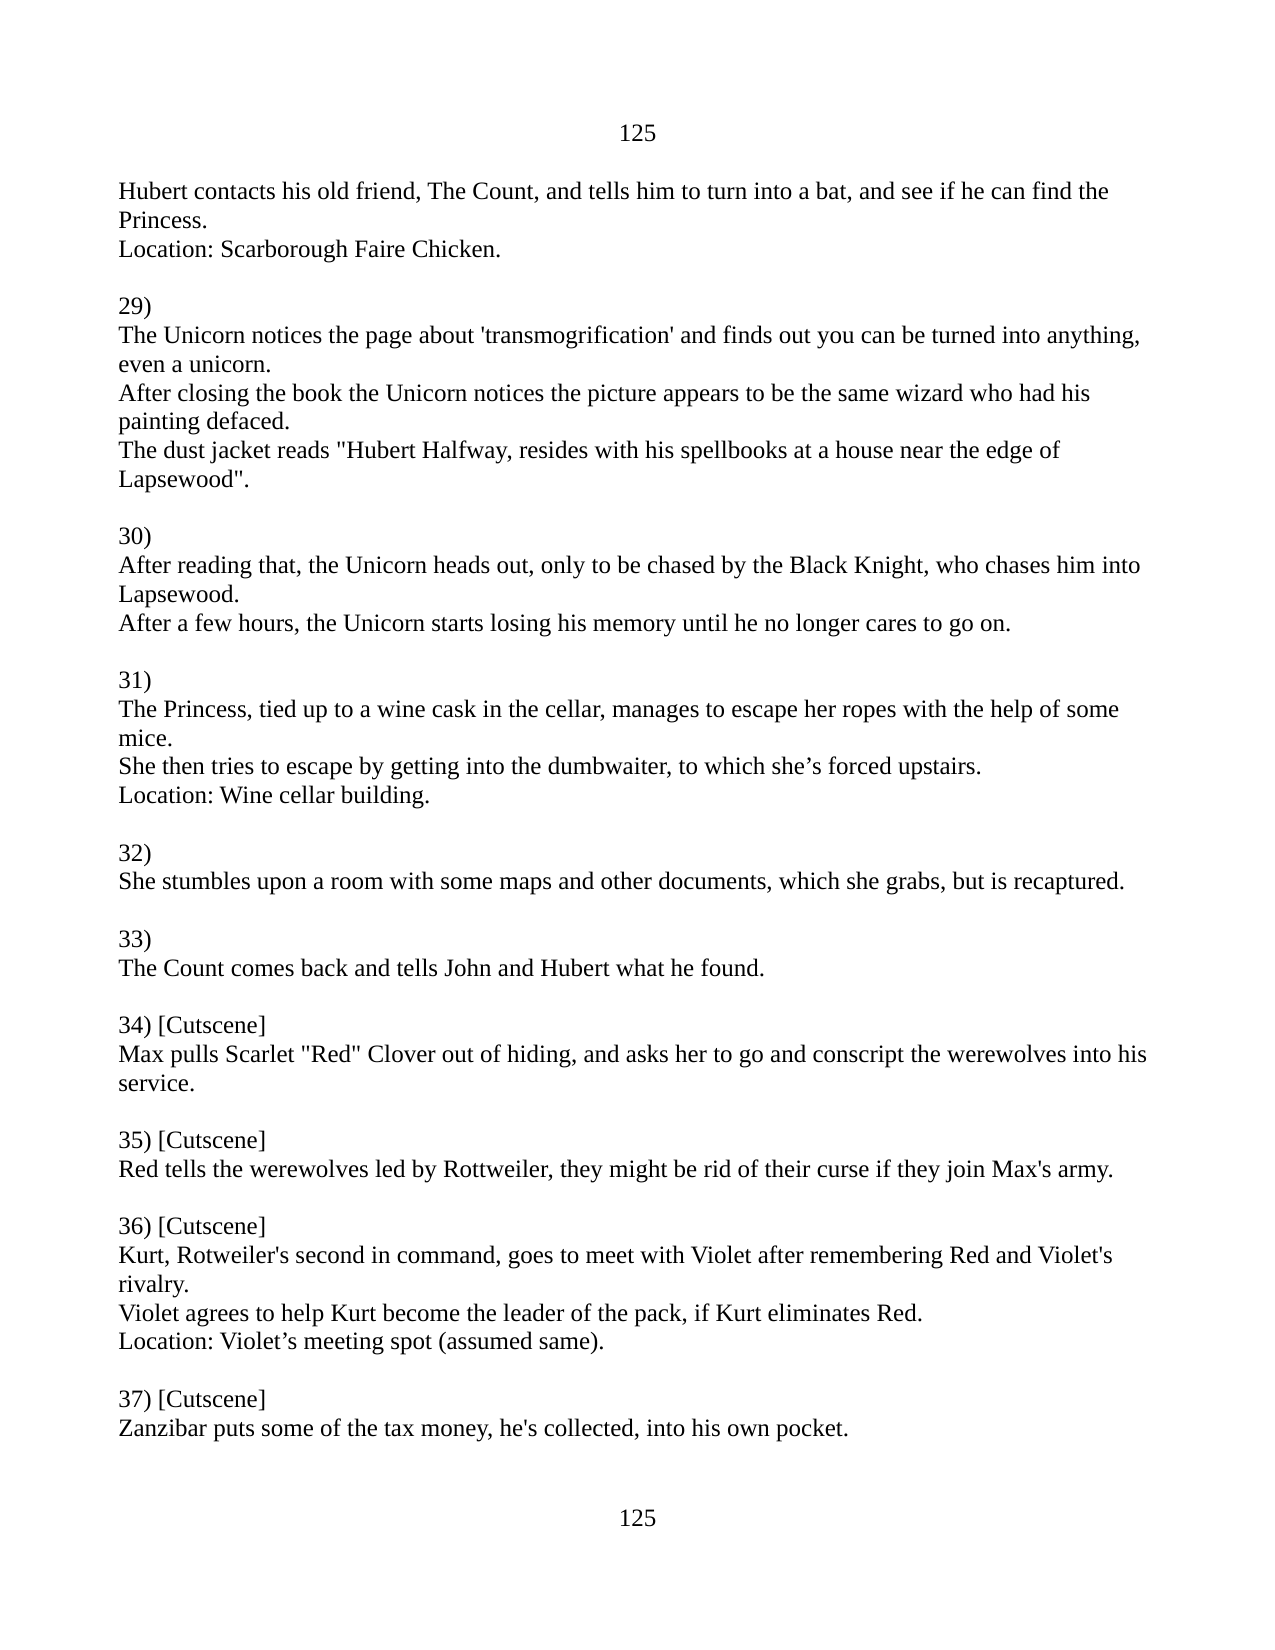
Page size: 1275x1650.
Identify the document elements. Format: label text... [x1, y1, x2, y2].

text The Unicorn notices the page about 'transmogrification' and finds out you can be turned into anything, even a unicorn. [118, 320, 1157, 378]
text Hubert contacts his old friend, The Count, and tells him to turn into a bat, and see if he can find the Princess. [118, 176, 1157, 234]
text 37) [Cutscene] [118, 1384, 1157, 1413]
text Location: Violet’s meeting spot (assumed same). [118, 1326, 1157, 1355]
text The Count comes back and tells John and Hubert what he found. [118, 953, 1157, 981]
text Max pulls Scarlet "Red" Clover out of hiding, and asks her to go and conscript the werewolves into his service. [118, 1039, 1157, 1096]
text After reading that, the Unicorn heads out, only to be chased by the Black Knight, who chases him into Lapsewood. [118, 550, 1157, 608]
text Location: Wine cellar building. [118, 780, 1157, 809]
text 33) [118, 924, 1157, 953]
text She then tries to escape by getting into the dumbwaiter, to which she’s forced upstairs. [118, 751, 1157, 780]
text Zanzibar puts some of the tax money, he's collected, into his own pocket. [118, 1413, 1157, 1441]
text 29) [118, 291, 1157, 320]
text The Princess, tied up to a wine cask in the cellar, manages to escape her ropes with the help of some mice. [118, 694, 1157, 751]
text Violet agrees to help Kurt become the leader of the pack, if Kurt eliminates Red. [118, 1298, 1157, 1326]
text She stumbles upon a room with some maps and other documents, which she grabs, but is recaptured. [118, 866, 1157, 895]
text 31) [118, 665, 1157, 694]
text After a few hours, the Unicorn starts losing his memory until he no longer cares to go on. [118, 608, 1157, 636]
text 30) [118, 521, 1157, 550]
text The dust jacket reads "Hubert Halfway, resides with his spellbooks at a house near the edge of Lapsewood". [118, 435, 1157, 493]
text 35) [Cutscene] [118, 1125, 1157, 1154]
text 34) [Cutscene] [118, 1010, 1157, 1039]
text 36) [Cutscene] [118, 1211, 1157, 1240]
text Location: Scarborough Faire Chicken. [118, 234, 1157, 263]
text Kurt, Rotweiler's second in command, goes to meet with Violet after remembering Red and Violet's rivalry. [118, 1240, 1157, 1298]
text After closing the book the Unicorn notices the picture appears to be the same wizard who had his painting defaced. [118, 378, 1157, 435]
text 32) [118, 838, 1157, 866]
text Red tells the werewolves led by Rottweiler, they might be rid of their curse if they join Max's army. [118, 1154, 1157, 1183]
